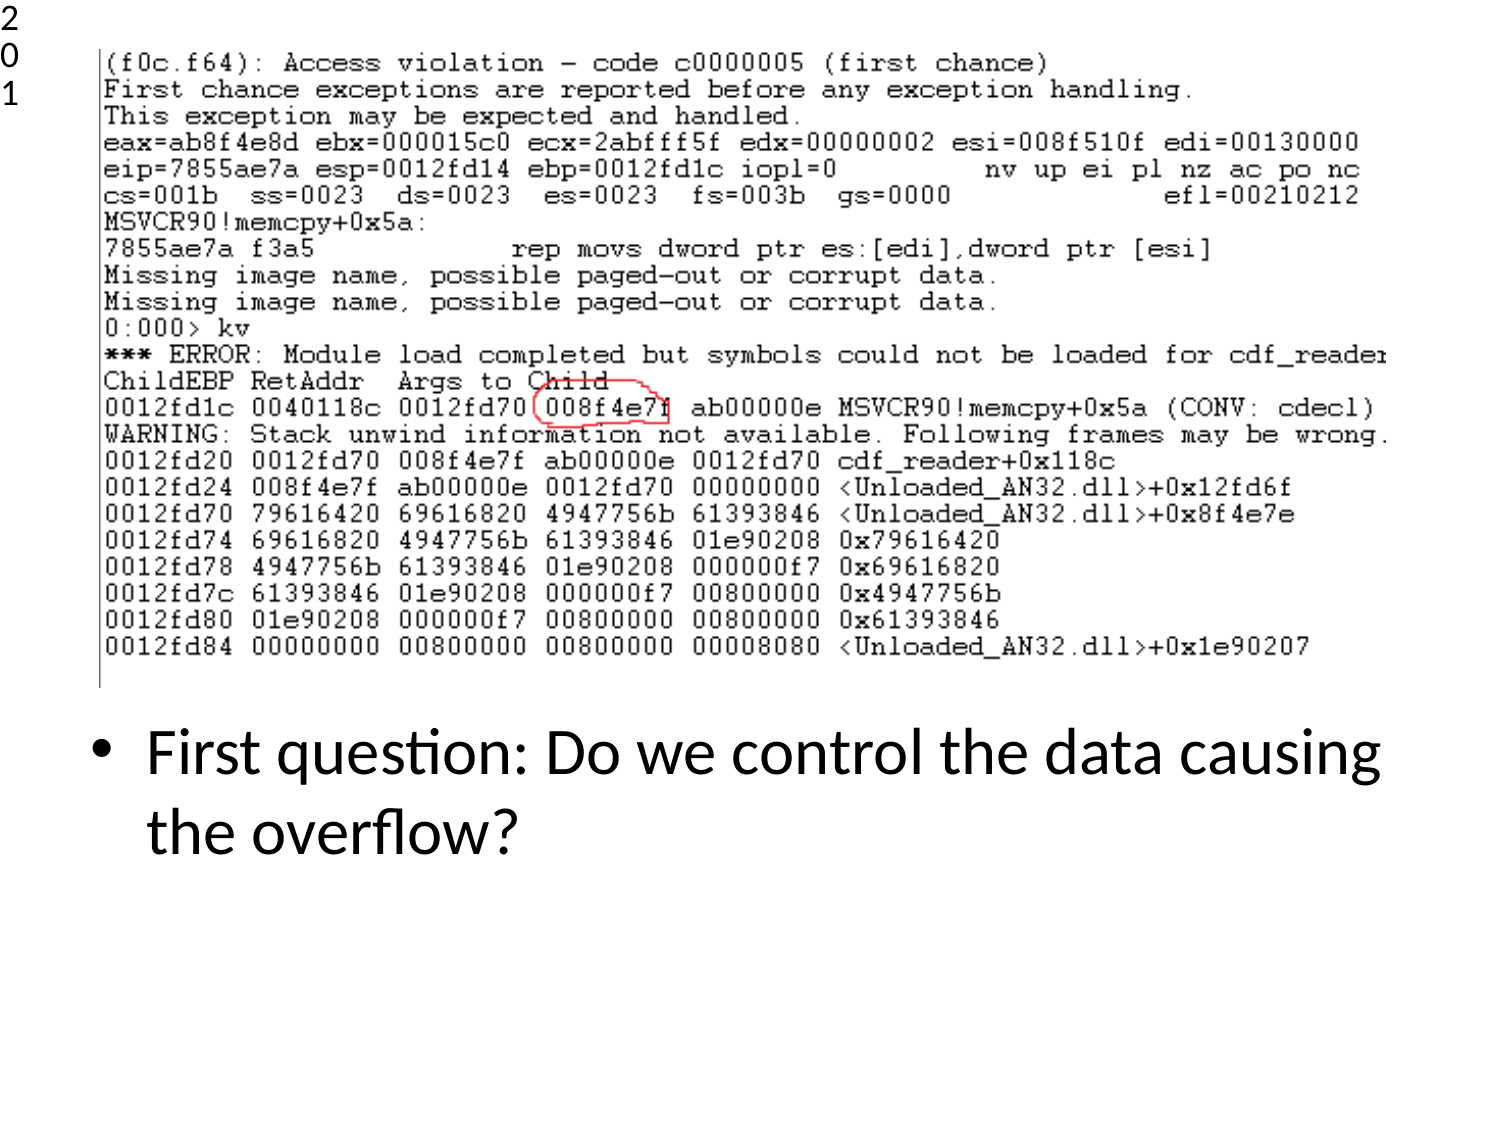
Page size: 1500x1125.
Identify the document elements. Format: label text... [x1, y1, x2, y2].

list First question: Do we control the data causing the overflow? [75, 699, 1425, 1005]
picture [99, 49, 1386, 688]
